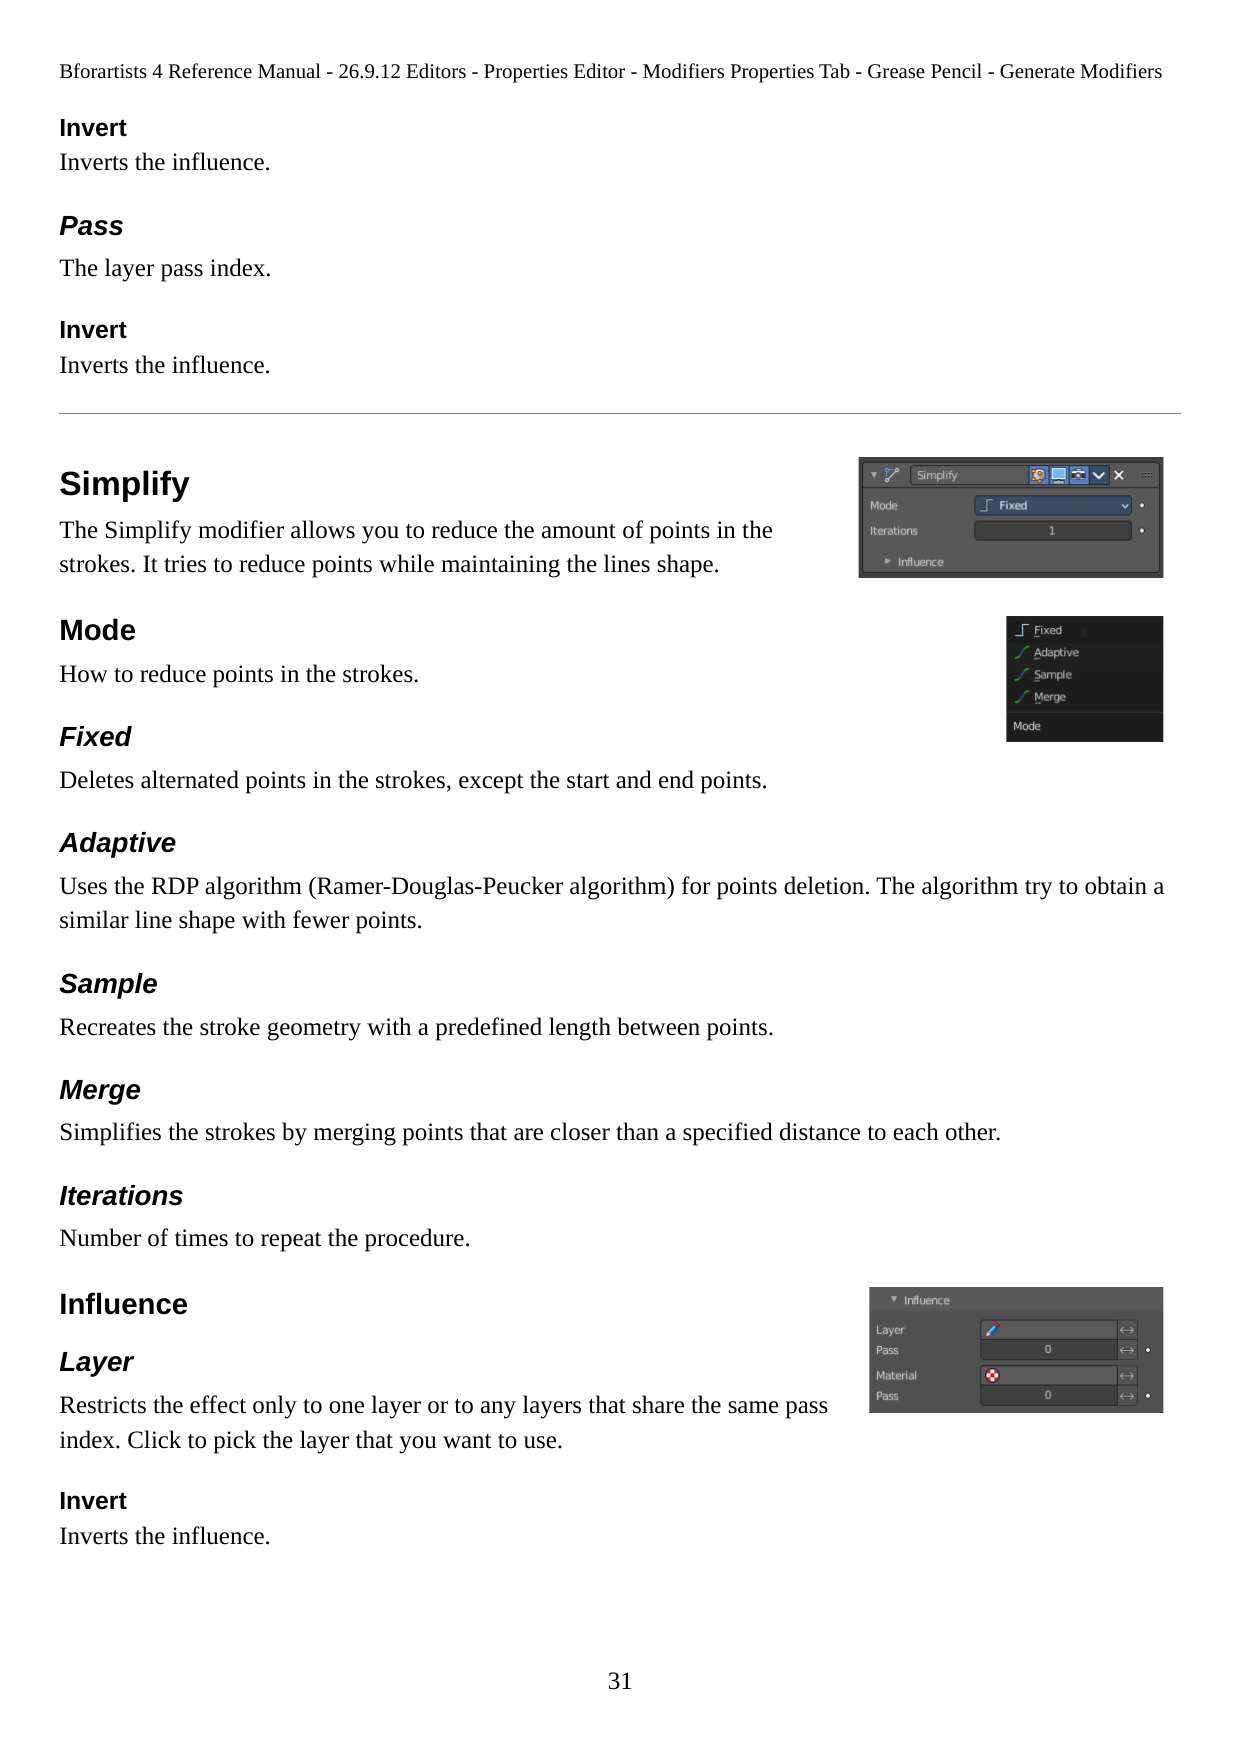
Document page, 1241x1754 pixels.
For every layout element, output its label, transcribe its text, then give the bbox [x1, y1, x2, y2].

text Inverts the influence. [59, 350, 1181, 378]
subtitle Mode [59, 613, 1181, 647]
text Number of times to repeat the procedure. [59, 1223, 1181, 1252]
subtitle Merge [59, 1073, 1181, 1105]
text How to reduce points in the strokes. [59, 659, 1006, 688]
text The Simplify modifier allows you to reduce the amount of points in the strokes. It tries to reduce points while maintaining the lines shape. [59, 515, 858, 578]
subtitle Iterations [59, 1179, 1181, 1211]
subtitle [1164, 464, 1181, 502]
text Restricts the effect only to one layer or to any layers that share the same pass index. Click to pick the layer that you want to use. [59, 1390, 1181, 1453]
text Inverts the influence. [59, 147, 1181, 176]
subtitle Adaptive [59, 827, 1181, 859]
subtitle [1164, 1287, 1181, 1321]
subtitle Invert [59, 113, 1181, 141]
subtitle Sample [59, 967, 1181, 999]
text The layer pass index. [59, 253, 1181, 282]
subtitle Influence [59, 1287, 869, 1321]
picture [869, 1287, 1164, 1413]
text Recreates the stroke geometry with a predefined length between points. [59, 1012, 1181, 1040]
subtitle Layer [59, 1346, 869, 1378]
text Uses the RDP algorithm (Ramer-Douglas-Peucker algorithm) for points deletion. The algorithm try to obtain a similar line shape with fewer points. [59, 871, 1181, 934]
text Simplifies the strokes by merging points that are closer than a specified distance to each other. [59, 1117, 1181, 1146]
picture [858, 457, 1164, 578]
picture [1006, 616, 1164, 742]
subtitle [1164, 1346, 1181, 1378]
text Inverts the influence. [59, 1521, 1181, 1550]
subtitle Pass [59, 209, 1181, 241]
subtitle Simplify [59, 464, 858, 502]
subtitle Invert [59, 315, 1181, 343]
subtitle Invert [59, 1486, 1181, 1515]
subtitle Fixed [59, 721, 1181, 753]
text Deletes alternated points in the strokes, except the start and end points. [59, 765, 1181, 794]
